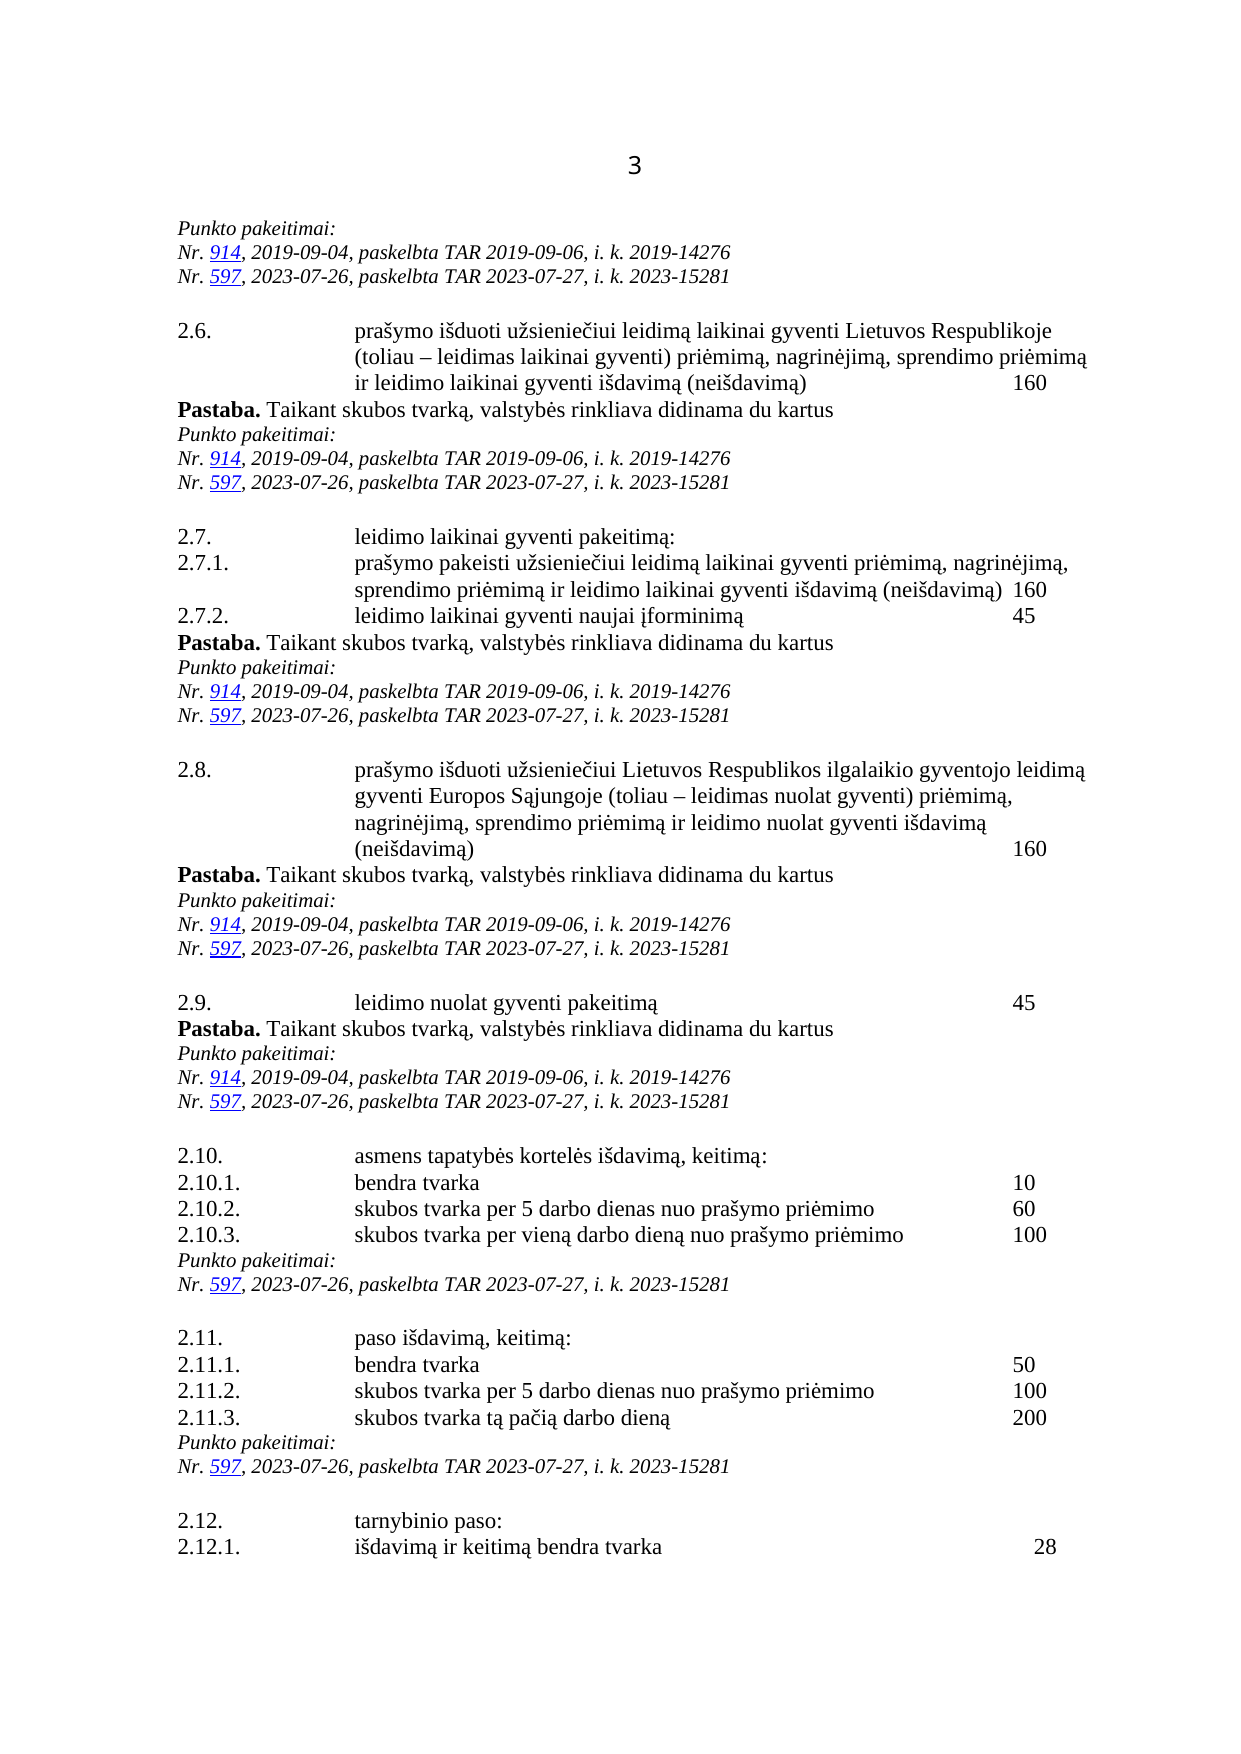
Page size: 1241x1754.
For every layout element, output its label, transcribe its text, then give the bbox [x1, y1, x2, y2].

text Nr. 597, 2023-07-26, paskelbta TAR 2023-07-27, i. k. 2023-15281 [177, 1089, 1092, 1113]
text Punkto pakeitimai: [177, 1248, 1092, 1272]
text 2.11. paso išdavimą, keitimą: [177, 1324, 1092, 1351]
text 2.10.3. skubos tvarka per vieną darbo dieną nuo prašymo priėmimo 100 [177, 1221, 1092, 1248]
text 2.10.2. skubos tvarka per 5 darbo dienas nuo prašymo priėmimo 60 [177, 1195, 1092, 1221]
text Nr. 597, 2023-07-26, paskelbta TAR 2023-07-27, i. k. 2023-15281 [177, 936, 1092, 960]
text Nr. 914, 2019-09-04, paskelbta TAR 2019-09-06, i. k. 2019-14276 [177, 446, 1092, 470]
text 2.12.1. išdavimą ir keitimą bendra tvarka 28 [177, 1533, 1093, 1559]
text Nr. 597, 2023-07-26, paskelbta TAR 2023-07-27, i. k. 2023-15281 [177, 264, 1092, 288]
text Pastaba. Taikant skubos tvarką, valstybės rinkliava didinama du kartus [177, 396, 1092, 422]
text Nr. 597, 2023-07-26, paskelbta TAR 2023-07-27, i. k. 2023-15281 [177, 470, 1092, 494]
text Nr. 914, 2019-09-04, paskelbta TAR 2019-09-06, i. k. 2019-14276 [177, 912, 1092, 936]
text 2.10. asmens tapatybės kortelės išdavimą, keitimą: [177, 1142, 1092, 1168]
text Punkto pakeitimai: [177, 422, 1092, 446]
text 2.8. prašymo išduoti užsieniečiui Lietuvos Respublikos ilgalaikio gyventojo leidimą gyventi Europos Sąjungoje (toliau – leidimas nuolat gyventi) priėmimą, nagrinėjimą, sprendimo priėmimą ir leidimo nuolat gyventi išdavimą (neišdavimą) 160 [177, 756, 1092, 861]
text 2.11.1. bendra tvarka 50 [177, 1351, 1092, 1377]
text Punkto pakeitimai: [177, 1041, 1092, 1065]
text Punkto pakeitimai: [177, 888, 1092, 912]
text Punkto pakeitimai: [177, 655, 1092, 679]
text Pastaba. Taikant skubos tvarką, valstybės rinkliava didinama du kartus [177, 628, 1092, 655]
text 2.11.2. skubos tvarka per 5 darbo dienas nuo prašymo priėmimo 100 [177, 1377, 1092, 1403]
text 2.9. leidimo nuolat gyventi pakeitimą 45 [177, 988, 1092, 1015]
text Nr. 597, 2023-07-26, paskelbta TAR 2023-07-27, i. k. 2023-15281 [177, 1272, 1092, 1296]
text Nr. 597, 2023-07-26, paskelbta TAR 2023-07-27, i. k. 2023-15281 [177, 703, 1092, 727]
text Nr. 914, 2019-09-04, paskelbta TAR 2019-09-06, i. k. 2019-14276 [177, 679, 1092, 703]
text Pastaba. Taikant skubos tvarką, valstybės rinkliava didinama du kartus [177, 1015, 1092, 1041]
text Nr. 914, 2019-09-04, paskelbta TAR 2019-09-06, i. k. 2019-14276 [177, 240, 1092, 264]
text Nr. 597, 2023-07-26, paskelbta TAR 2023-07-27, i. k. 2023-15281 [177, 1454, 1092, 1478]
text 2.7. leidimo laikinai gyventi pakeitimą: [177, 523, 1092, 549]
text 2.12. tarnybinio paso: [177, 1507, 1092, 1533]
text Punkto pakeitimai: [177, 1430, 1092, 1454]
text 2.10.1. bendra tvarka 10 [177, 1168, 1092, 1195]
text 2.11.3. skubos tvarka tą pačią darbo dieną 200 [177, 1403, 1092, 1430]
text Nr. 914, 2019-09-04, paskelbta TAR 2019-09-06, i. k. 2019-14276 [177, 1065, 1092, 1089]
text Pastaba. Taikant skubos tvarką, valstybės rinkliava didinama du kartus [177, 861, 1092, 888]
text 2.7.2. leidimo laikinai gyventi naujai įforminimą 45 [177, 602, 1092, 628]
text 2.6. prašymo išduoti užsieniečiui leidimą laikinai gyventi Lietuvos Respublikoje (toliau – leidimas laikinai gyventi) priėmimą, nagrinėjimą, sprendimo priėmimą ir leidimo laikinai gyventi išdavimą (neišdavimą) 160 [177, 317, 1092, 396]
text Punkto pakeitimai: [177, 216, 1092, 240]
text 2.7.1. prašymo pakeisti užsieniečiui leidimą laikinai gyventi priėmimą, nagrinėjimą, sprendimo priėmimą ir leidimo laikinai gyventi išdavimą (neišdavimą) 160 [177, 549, 1092, 602]
